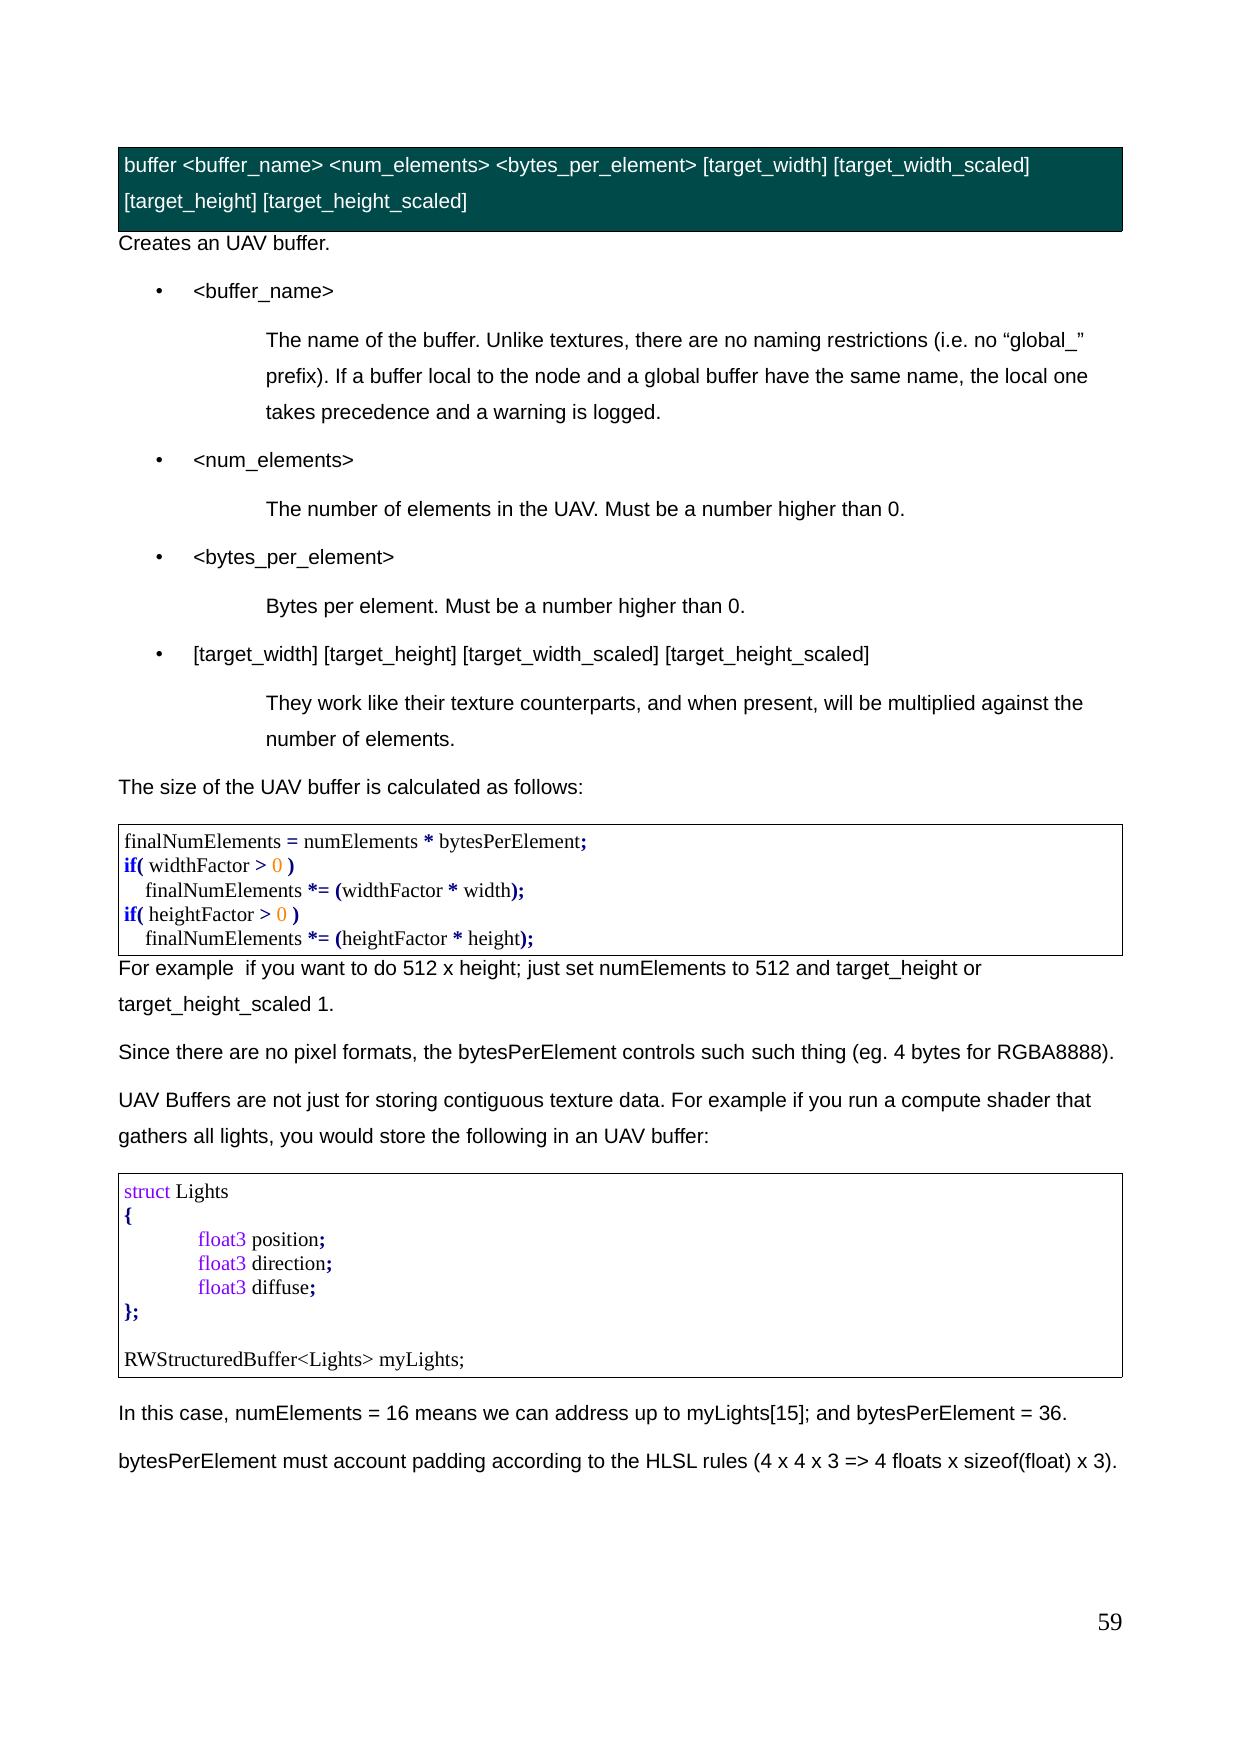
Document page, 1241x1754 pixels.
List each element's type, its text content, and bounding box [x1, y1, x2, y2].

table_header finalNumElements = numElements * bytesPerElement; if( widthFactor > 0 ) finalNumElements *= (widthFactor * width); if( heightFactor > 0 ) finalNumElements *= (heightFactor * height); [119, 825, 1122, 955]
text Since there are no pixel formats, the bytesPerElement controls such such thing (eg. 4 bytes for RGBA8888). [118, 1040, 1122, 1064]
text bytesPerElement must account padding according to the HLSL rules (4 x 4 x 3 => 4 floats x sizeof(float) x 3). [118, 1449, 1122, 1473]
list [target_width] [target_height] [target_width_scaled] [target_height_scaled] [156, 642, 1122, 666]
list <bytes_per_element> [156, 545, 1122, 569]
text Creates an UAV buffer. [118, 232, 1122, 255]
list <num_elements> [156, 448, 1122, 472]
table_header struct Lights { float3 position; float3 direction; float3 diffuse; }; RWStructuredBuffer<Lights> myLights; [119, 1174, 1122, 1377]
text They work like their texture counterparts, and when present, will be multiplied against the number of elements. [266, 691, 1122, 751]
text The name of the buffer. Unlike textures, there are no naming restrictions (i.e. no “global_” prefix). If a buffer local to the node and a global buffer have the same name, the local one takes precedence and a warning is logged. [266, 328, 1122, 424]
text The size of the UAV buffer is calculated as follows: [118, 775, 1122, 799]
text For example if you want to do 512 x height; just set numElements to 512 and target_height or target_height_scaled 1. [118, 956, 1122, 1015]
text The number of elements in the UAV. Must be a number higher than 0. [266, 497, 1122, 521]
text In this case, numElements = 16 means we can address up to myLights[15]; and bytesPerElement = 36. [118, 1401, 1122, 1425]
text Bytes per element. Must be a number higher than 0. [266, 594, 1122, 618]
list <buffer_name> [156, 279, 1122, 303]
text UAV Buffers are not just for storing contiguous texture data. For example if you run a compute shader that gathers all lights, you would store the following in an UAV buffer: [118, 1088, 1122, 1148]
table_header buffer <buffer_name> <num_elements> <bytes_per_element> [target_width] [target_width_scaled] [target_height] [target_height_scaled] [119, 148, 1122, 231]
